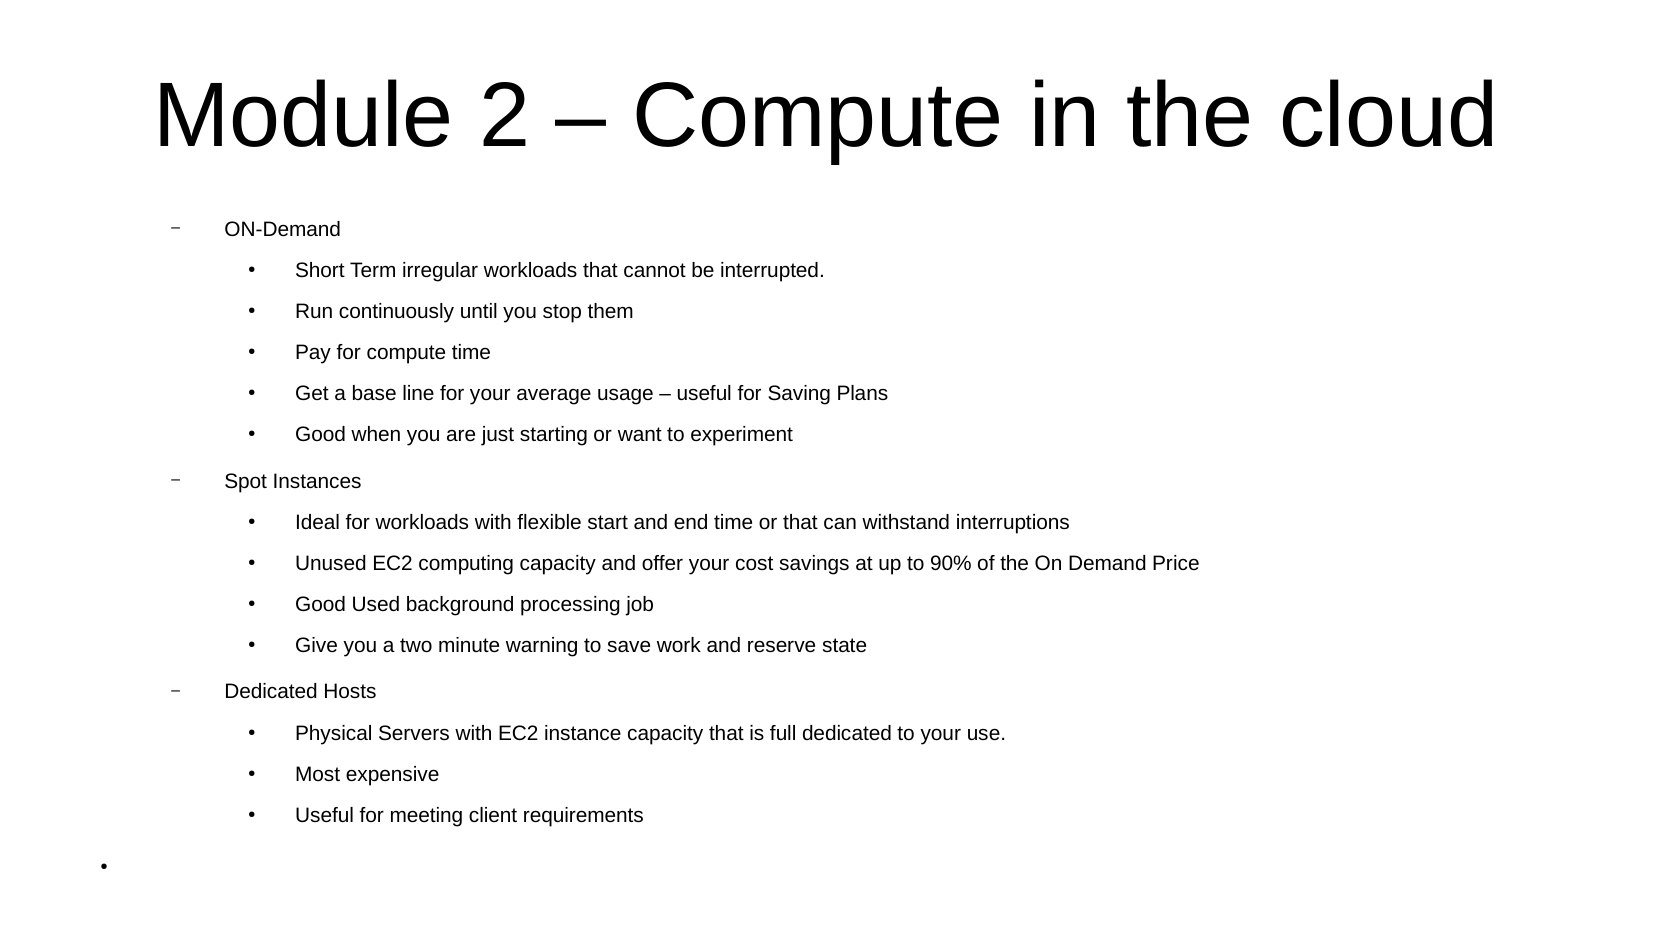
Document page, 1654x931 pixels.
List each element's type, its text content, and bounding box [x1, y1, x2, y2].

list ON-Demand Short Term irregular workloads that cannot be interrupted. Run continuously until you stop them Pay for compute time Get a base line for your average usage – useful for Saving Plans Good when you are just starting or want to experiment Spot Instances Ideal for workloads with flexible start and end time or that can withstand interruptions Unused EC2 computing capacity and offer your cost savings at up to 90% of the On Demand Price Good Used background processing job Give you a two minute warning to save work and reserve state Dedicated Hosts Physical Servers with EC2 instance capacity that is full dedicated to your use. Most expensive Useful for meeting client requirements [82, 217, 1636, 916]
title Module 2 – Compute in the cloud [82, 37, 1571, 193]
